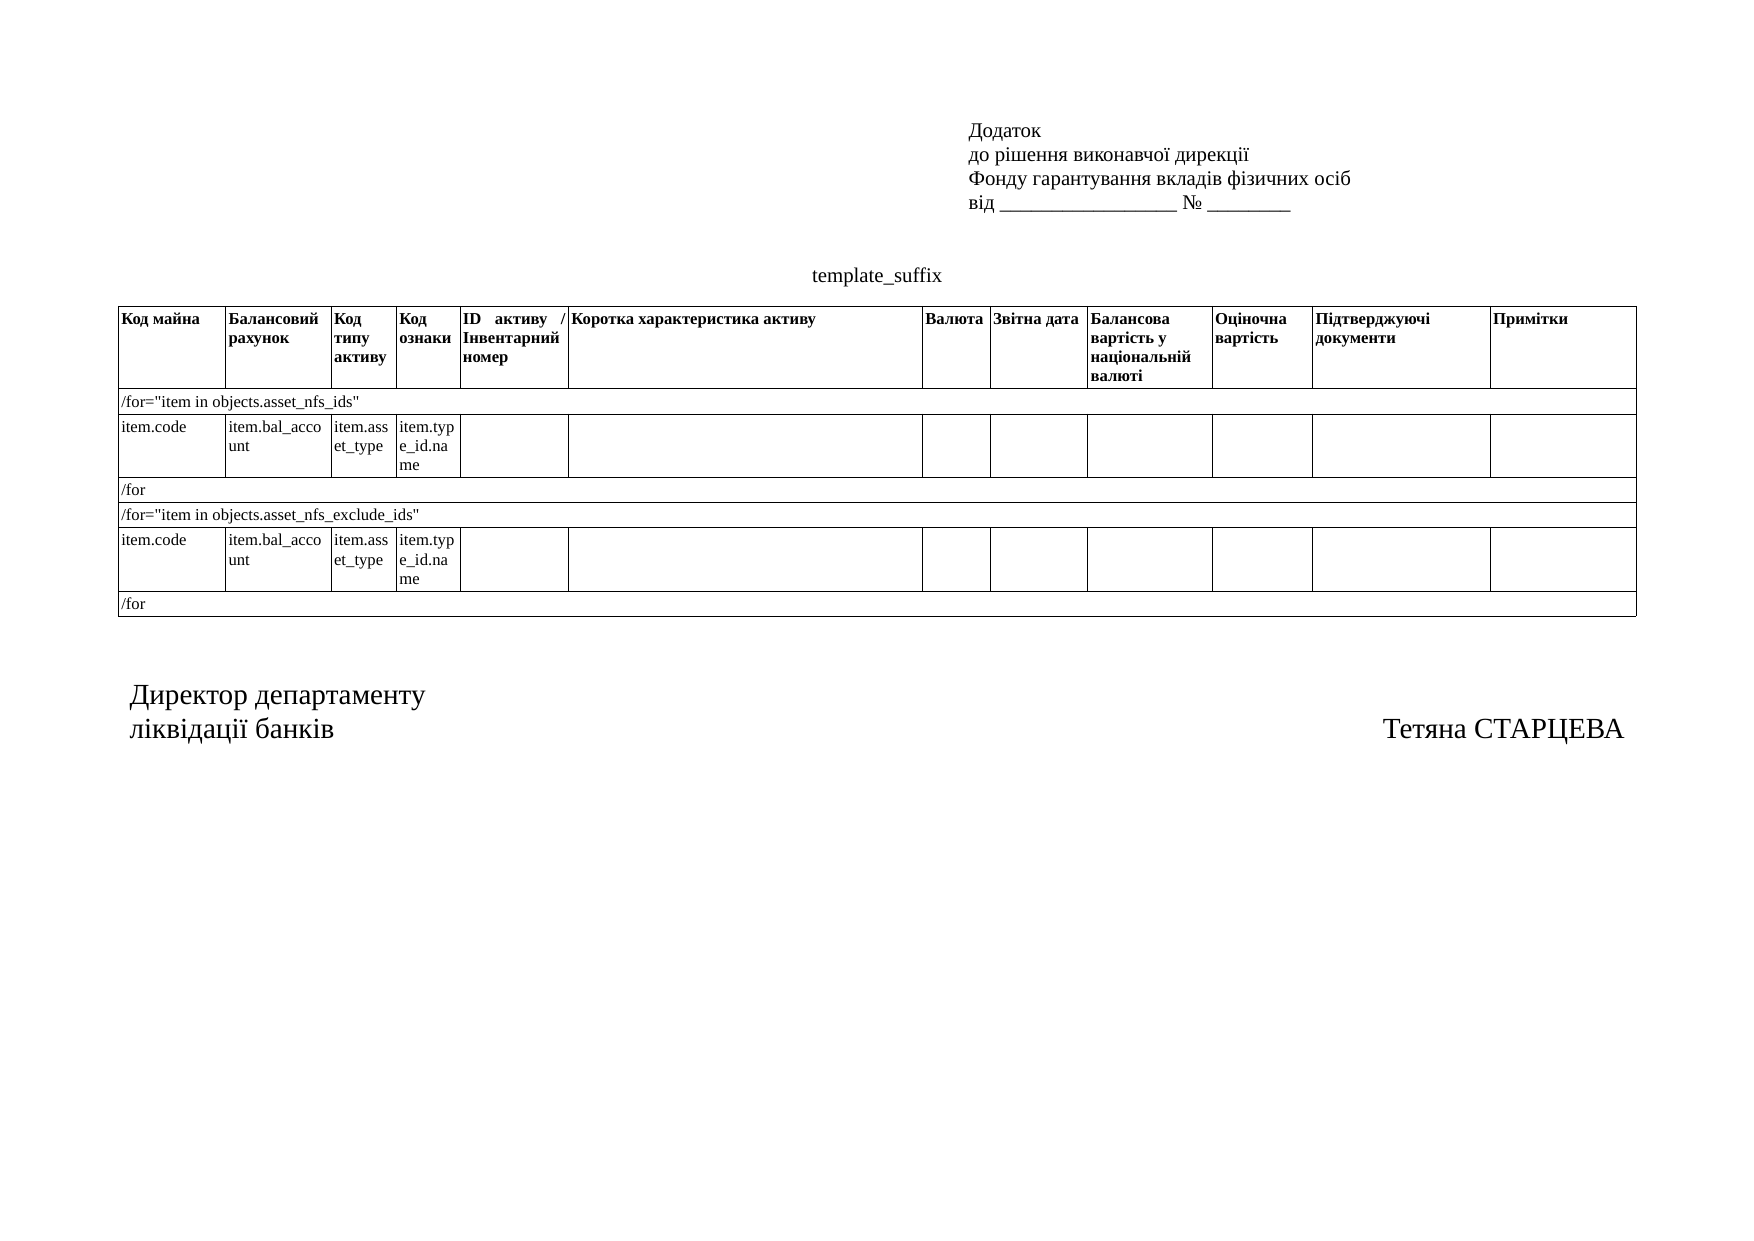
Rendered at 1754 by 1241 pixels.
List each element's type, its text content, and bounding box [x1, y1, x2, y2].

table_header Примітки [1491, 307, 1636, 388]
table_header Код майна [119, 307, 225, 388]
table_header Код ознаки [397, 307, 460, 388]
table_cell /for [119, 478, 1636, 502]
table_cell [923, 528, 990, 591]
text template_suffix [118, 262, 1636, 287]
table_cell /for="item in objects.asset_nfs_ids" [119, 389, 1636, 413]
table_cell [1313, 415, 1490, 477]
table_header Балансова вартість у національній валюті [1088, 307, 1212, 388]
table_cell item.type_id.name [397, 415, 460, 477]
table_cell item.asset_type [332, 415, 396, 477]
table_cell [461, 528, 568, 591]
table_cell [569, 415, 922, 477]
table_header Додаток до рішення виконавчої дирекції Фонду гарантування вкладів фізичних осіб від _________________ № ________ [957, 118, 1636, 214]
table_cell [1213, 415, 1312, 477]
table_cell [1088, 528, 1212, 591]
table_cell item.type_id.name [397, 528, 460, 591]
table_cell item.asset_type [332, 528, 396, 591]
table_cell [461, 415, 568, 477]
table_header Директор департаменту ліквідації банків [118, 677, 957, 744]
table_cell item.code [119, 415, 225, 477]
table_cell /for [119, 592, 1636, 616]
table_cell item.bal_account [226, 415, 331, 477]
table_header Оціночна вартість [1213, 307, 1312, 388]
table_header Підтверджуючі документи [1313, 307, 1490, 388]
table_cell [1491, 528, 1636, 591]
table_header Валюта [923, 307, 990, 388]
table_cell item.code [119, 528, 225, 591]
table_cell [1491, 415, 1636, 477]
table_cell [1088, 415, 1212, 477]
table_cell [991, 415, 1087, 477]
table_cell [569, 528, 922, 591]
table_header Тетяна СТАРЦЕВА [957, 677, 1636, 744]
table_header Коротка характеристика активу [569, 307, 922, 388]
table_header Балансовий рахунок [226, 307, 331, 388]
table_header ID активу / Інвентарний номер [461, 307, 568, 388]
table_cell [923, 415, 990, 477]
table_cell item.bal_account [226, 528, 331, 591]
table_cell [991, 528, 1087, 591]
table_header Код типу активу [332, 307, 396, 388]
table_cell [1213, 528, 1312, 591]
table_cell [1313, 528, 1490, 591]
table_cell /for="item in objects.asset_nfs_exclude_ids" [119, 503, 1636, 527]
table_header Звітна дата [991, 307, 1087, 388]
table_header [118, 118, 957, 214]
